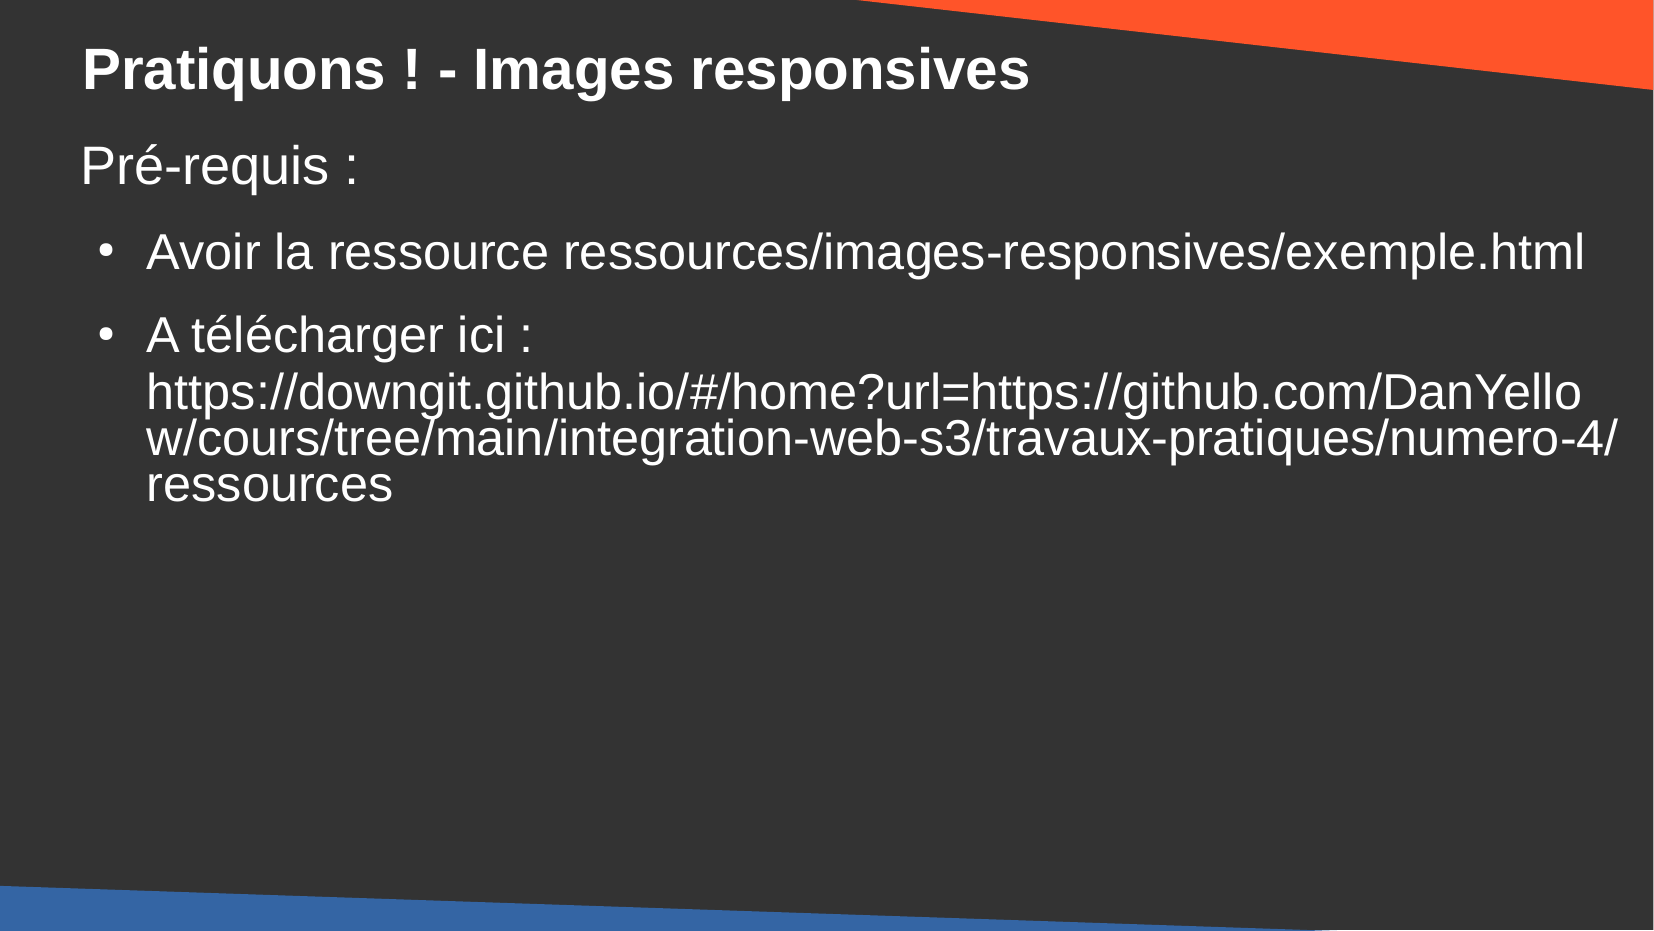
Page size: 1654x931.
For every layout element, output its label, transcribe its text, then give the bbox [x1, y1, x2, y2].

text_box [0, 885, 1337, 931]
text_box [856, 0, 1654, 91]
title Pratiquons ! - Images responsives [82, 37, 1571, 114]
list Pré-requis : Avoir la ressource ressources/images-responsives/exemple.html A télécharger ici : https://downgit.github.io/#/home?url=https://github.com/DanYellow/cours/tree/main/integration-web-s3/travaux-pratiques/numero-4/ressources [80, 135, 1620, 473]
